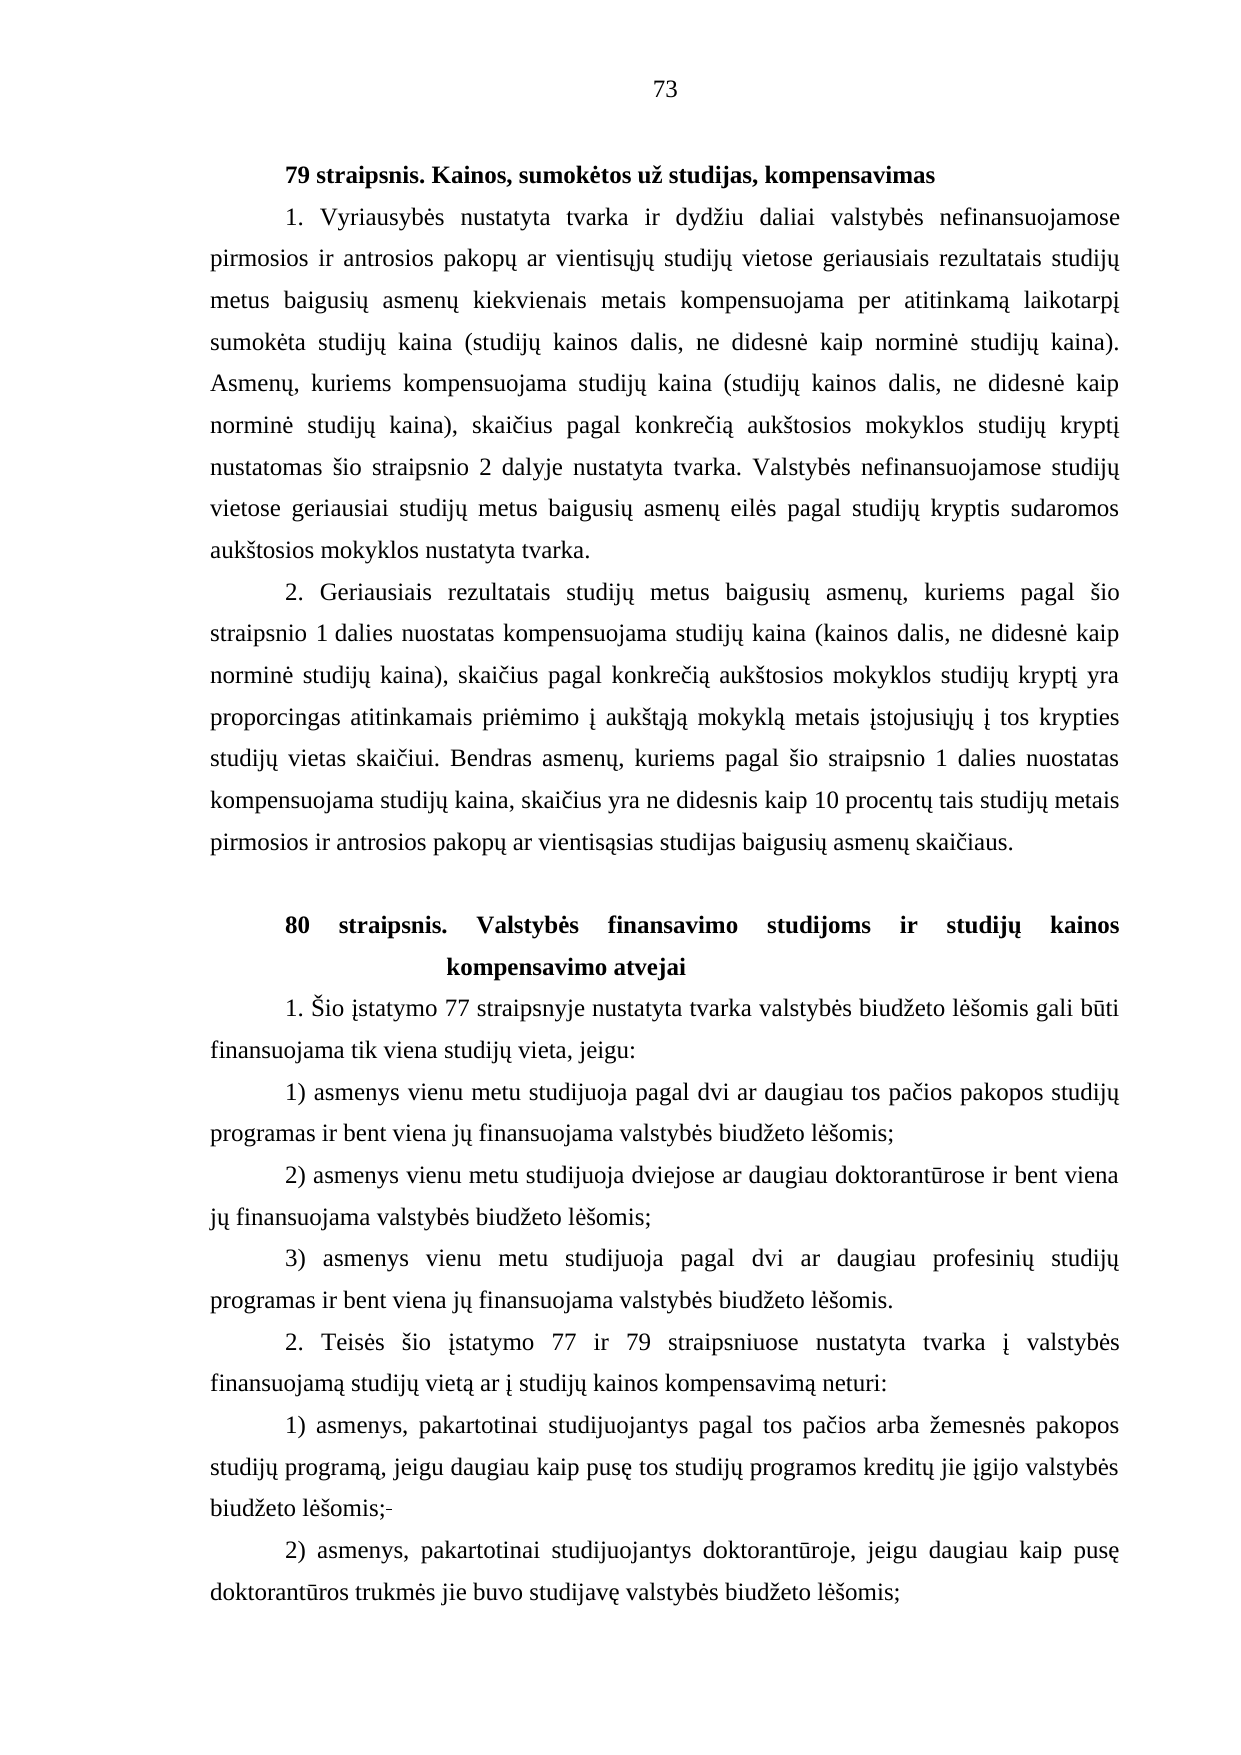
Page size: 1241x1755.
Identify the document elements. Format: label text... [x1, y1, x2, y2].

text 1) asmenys, pakartotinai studijuojantys pagal tos pačios arba žemesnės pakopos studijų programą, jeigu daugiau kaip pusę tos studijų programos kreditų jie įgijo valstybės biudžeto lėšomis; [210, 1400, 1120, 1525]
text 1. Šio įstatymo 77 straipsnyje nustatyta tvarka valstybės biudžeto lėšomis gali būti finansuojama tik viena studijų vieta, jeigu: [210, 983, 1120, 1067]
text 2) asmenys vienu metu studijuoja dviejose ar daugiau doktorantūrose ir bent viena jų finansuojama valstybės biudžeto lėšomis; [210, 1150, 1120, 1233]
text 3) asmenys vienu metu studijuoja pagal dvi ar daugiau profesinių studijų programas ir bent viena jų finansuojama valstybės biudžeto lėšomis. [210, 1233, 1120, 1317]
text 80 straipsnis. Valstybės finansavimo studijoms ir studijų kainos kompensavimo atvejai [285, 900, 1120, 983]
text 1) asmenys vienu metu studijuoja pagal dvi ar daugiau tos pačios pakopos studijų programas ir bent viena jų finansuojama valstybės biudžeto lėšomis; [210, 1067, 1120, 1150]
text 2) asmenys, pakartotinai studijuojantys doktorantūroje, jeigu daugiau kaip pusę doktorantūros trukmės jie buvo studijavę valstybės biudžeto lėšomis; [210, 1525, 1120, 1608]
text 2. Geriausiais rezultatais studijų metus baigusių asmenų, kuriems pagal šio straipsnio 1 dalies nuostatas kompensuojama studijų kaina (kainos dalis, ne didesnė kaip norminė studijų kaina), skaičius pagal konkrečią aukštosios mokyklos studijų kryptį yra proporcingas atitinkamais priėmimo į aukštąją mokyklą metais įstojusiųjų į tos krypties studijų vietas skaičiui. Bendras asmenų, kuriems pagal šio straipsnio 1 dalies nuostatas kompensuojama studijų kaina, skaičius yra ne didesnis kaip 10 procentų tais studijų metais pirmosios ir antrosios pakopų ar vientisąsias studijas baigusių asmenų skaičiaus. [210, 567, 1120, 858]
text 79 straipsnis. Kainos, sumokėtos už studijas, kompensavimas [210, 150, 1120, 192]
text 1. Vyriausybės nustatyta tvarka ir dydžiu daliai valstybės nefinansuojamose pirmosios ir antrosios pakopų ar vientisųjų studijų vietose geriausiais rezultatais studijų metus baigusių asmenų kiekvienais metais kompensuojama per atitinkamą laikotarpį sumokėta studijų kaina (studijų kainos dalis, ne didesnė kaip norminė studijų kaina). Asmenų, kuriems kompensuojama studijų kaina (studijų kainos dalis, ne didesnė kaip norminė studijų kaina), skaičius pagal konkrečią aukštosios mokyklos studijų kryptį nustatomas šio straipsnio 2 dalyje nustatyta tvarka. Valstybės nefinansuojamose studijų vietose geriausiai studijų metus baigusių asmenų eilės pagal studijų kryptis sudaromos aukštosios mokyklos nustatyta tvarka. [210, 192, 1120, 567]
text 2. Teisės šio įstatymo 77 ir 79 straipsniuose nustatyta tvarka į valstybės finansuojamą studijų vietą ar į studijų kainos kompensavimą neturi: [210, 1317, 1120, 1400]
